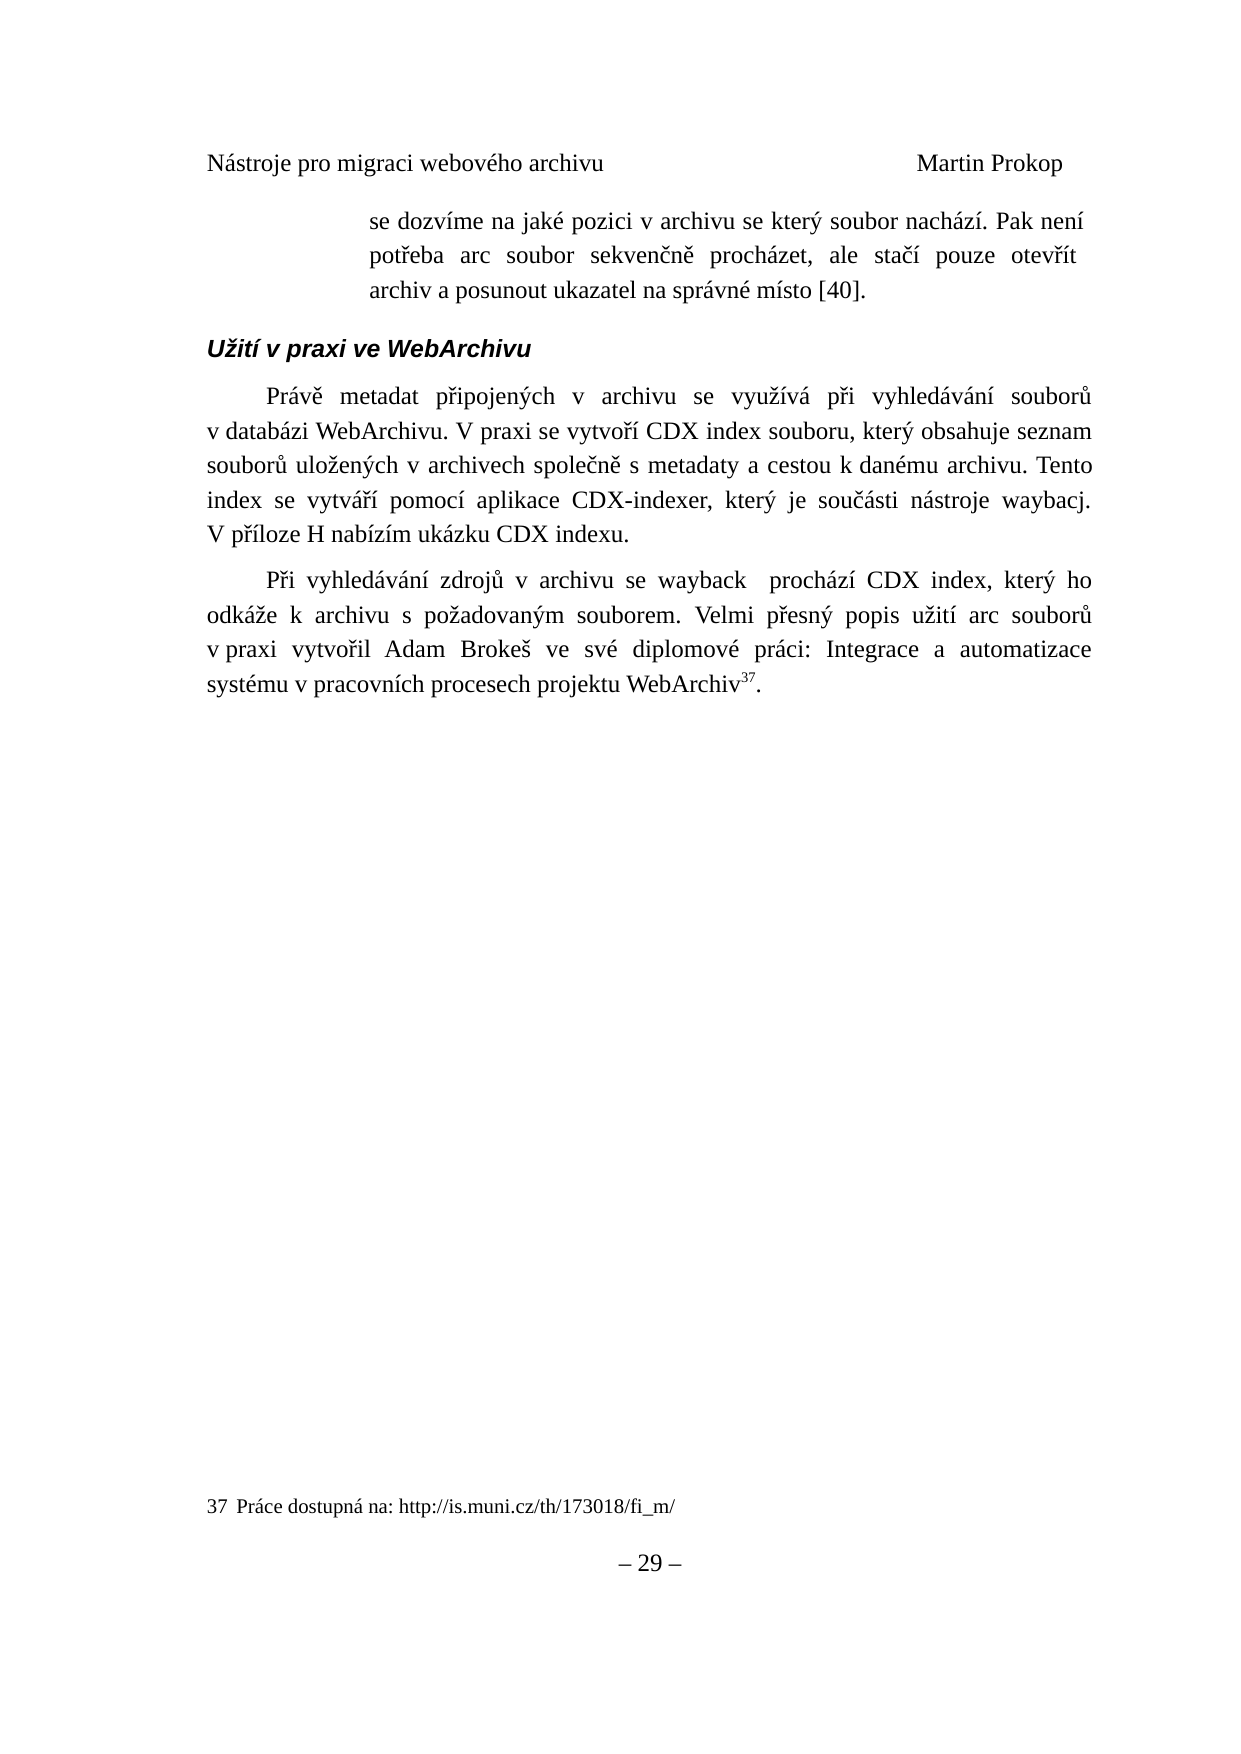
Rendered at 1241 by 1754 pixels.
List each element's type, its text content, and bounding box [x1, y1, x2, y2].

text Při vyhledávání zdrojů v archivu se wayback prochází CDX index, který ho odkáže k archivu s požadovaným souborem. Velmi přesný popis užití arc souborů v praxi vytvořil Adam Brokeš ve své diplomové práci: Integrace a automatizace systému v pracovních procesech projektu WebArchiv. [207, 566, 1093, 698]
text Práce dostupná na: http://is.muni.cz/th/173018/fi_m/ [207, 1494, 1093, 1518]
subtitle Užití v praxi ve WebArchivu [207, 334, 1093, 363]
text Právě metadat připojených v archivu se využívá při vyhledávání souborů v databázi WebArchivu. V praxi se vytvoří CDX index souboru, který obsahuje seznam souborů uložených v archivech společně s metadaty a cestou k danému archivu. Tento index se vytváří pomocí aplikace CDX-indexer, který je součásti nástroje waybacj. V příloze H nabízím ukázku CDX indexu. [207, 381, 1093, 548]
list se dozvíme na jaké pozici v archivu se který soubor nachází. Pak není potřeba arc soubor sekvenčně procházet, ale stačí pouze otevřít archiv a posunout ukazatel na správné místo [40]. [295, 206, 1093, 303]
